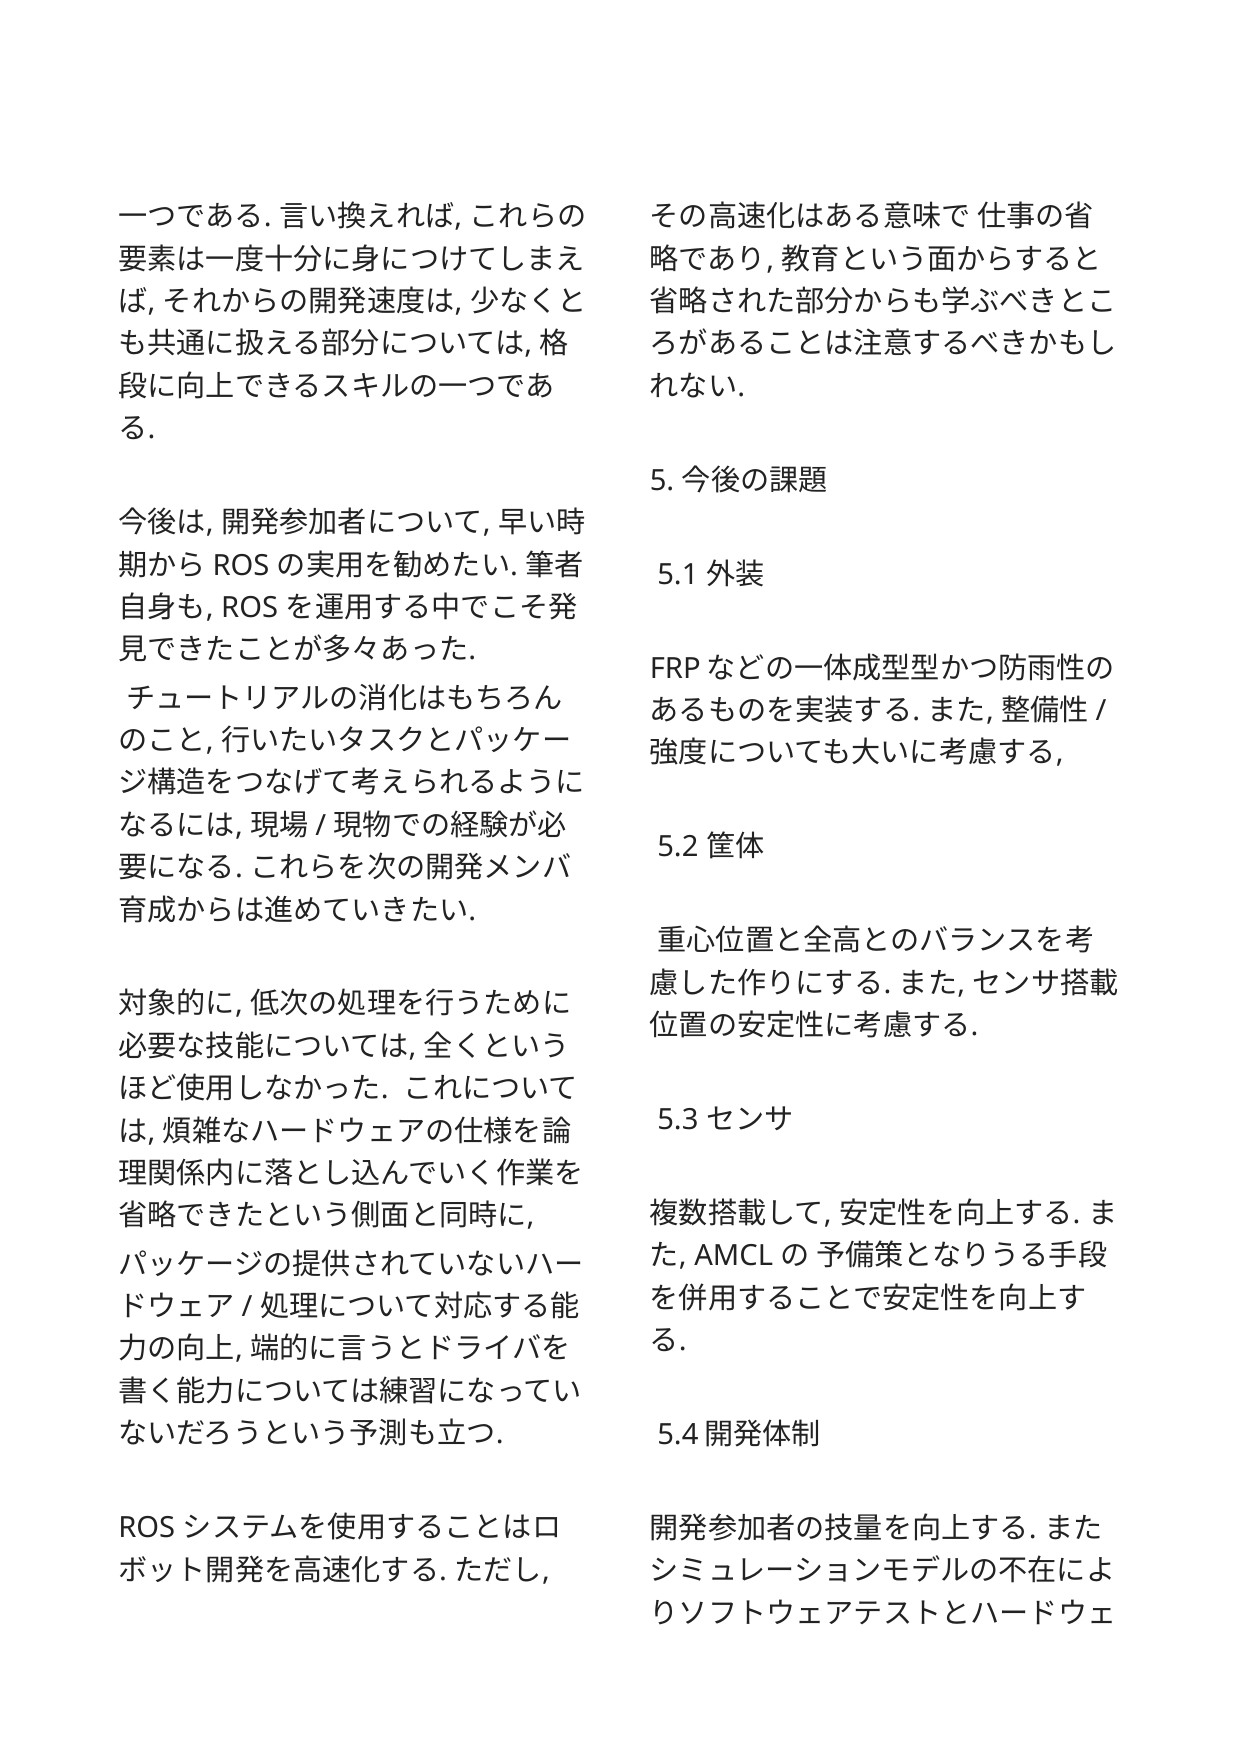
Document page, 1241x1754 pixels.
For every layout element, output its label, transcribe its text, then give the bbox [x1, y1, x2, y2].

text チュートリアルの消化はもちろんのこと, 行いたいタスクとパッケージ構造をつなげて考えられるようになるには, 現場 / 現物での経験が必要になる. これらを次の開発メンバ育成からは進めていきたい. [118, 674, 591, 928]
text 5.1 外装 [649, 550, 1122, 593]
text パッケージの提供されていないハードウェア / 処理について対応する能力の向上, 端的に言うとドライバを書く能力については練習になっていないだろうという予測も立つ. [118, 1240, 591, 1452]
text ROS システムを使用することはロボット開発を高速化する. ただし, [118, 1504, 591, 1588]
text 5. 今後の課題 [649, 456, 1122, 499]
text 5.3 センサ [649, 1096, 1122, 1138]
text 対象的に, 低次の処理を行うために必要な技能については, 全くというほど使用しなかった. これについては, 煩雑なハードウェアの仕様を論理関係内に落とし込んでいく作業を省略できたという側面と同時に, [118, 980, 591, 1234]
text 5.2 筐体 [649, 823, 1122, 865]
text その高速化はある意味で 仕事の省略であり, 教育という面からすると省略された部分からも学ぶべきところがあることは注意するべきかもしれない. [649, 193, 1122, 405]
text 重心位置と全高とのバランスを考慮した作りにする. また, センサ搭載位置の安定性に考慮する. [649, 917, 1122, 1044]
text FRPなどの一体成型型かつ防雨性のあるものを実装する. また, 整備性 / 強度についても大いに考慮する, [649, 644, 1122, 771]
text 一つである. 言い換えれば, これらの要素は一度十分に身につけてしまえば, それからの開発速度は, 少なくとも共通に扱える部分については, 格段に向上できるスキルの一つである. [118, 193, 591, 447]
text 開発参加者の技量を向上する. また シミュレーションモデルの不在によりソフトウェアテストとハードウェ [649, 1504, 1122, 1632]
text 複数搭載して, 安定性を向上する. また, AMCL の 予備策となりうる手段を併用することで安定性を向上する. [649, 1189, 1122, 1359]
text 今後は, 開発参加者について, 早い時期から ROS の実用を勧めたい. 筆者自身も, ROS を運用する中でこそ発見できたことが多々あった. [118, 499, 591, 668]
text 5.4開発体制 [649, 1411, 1122, 1453]
